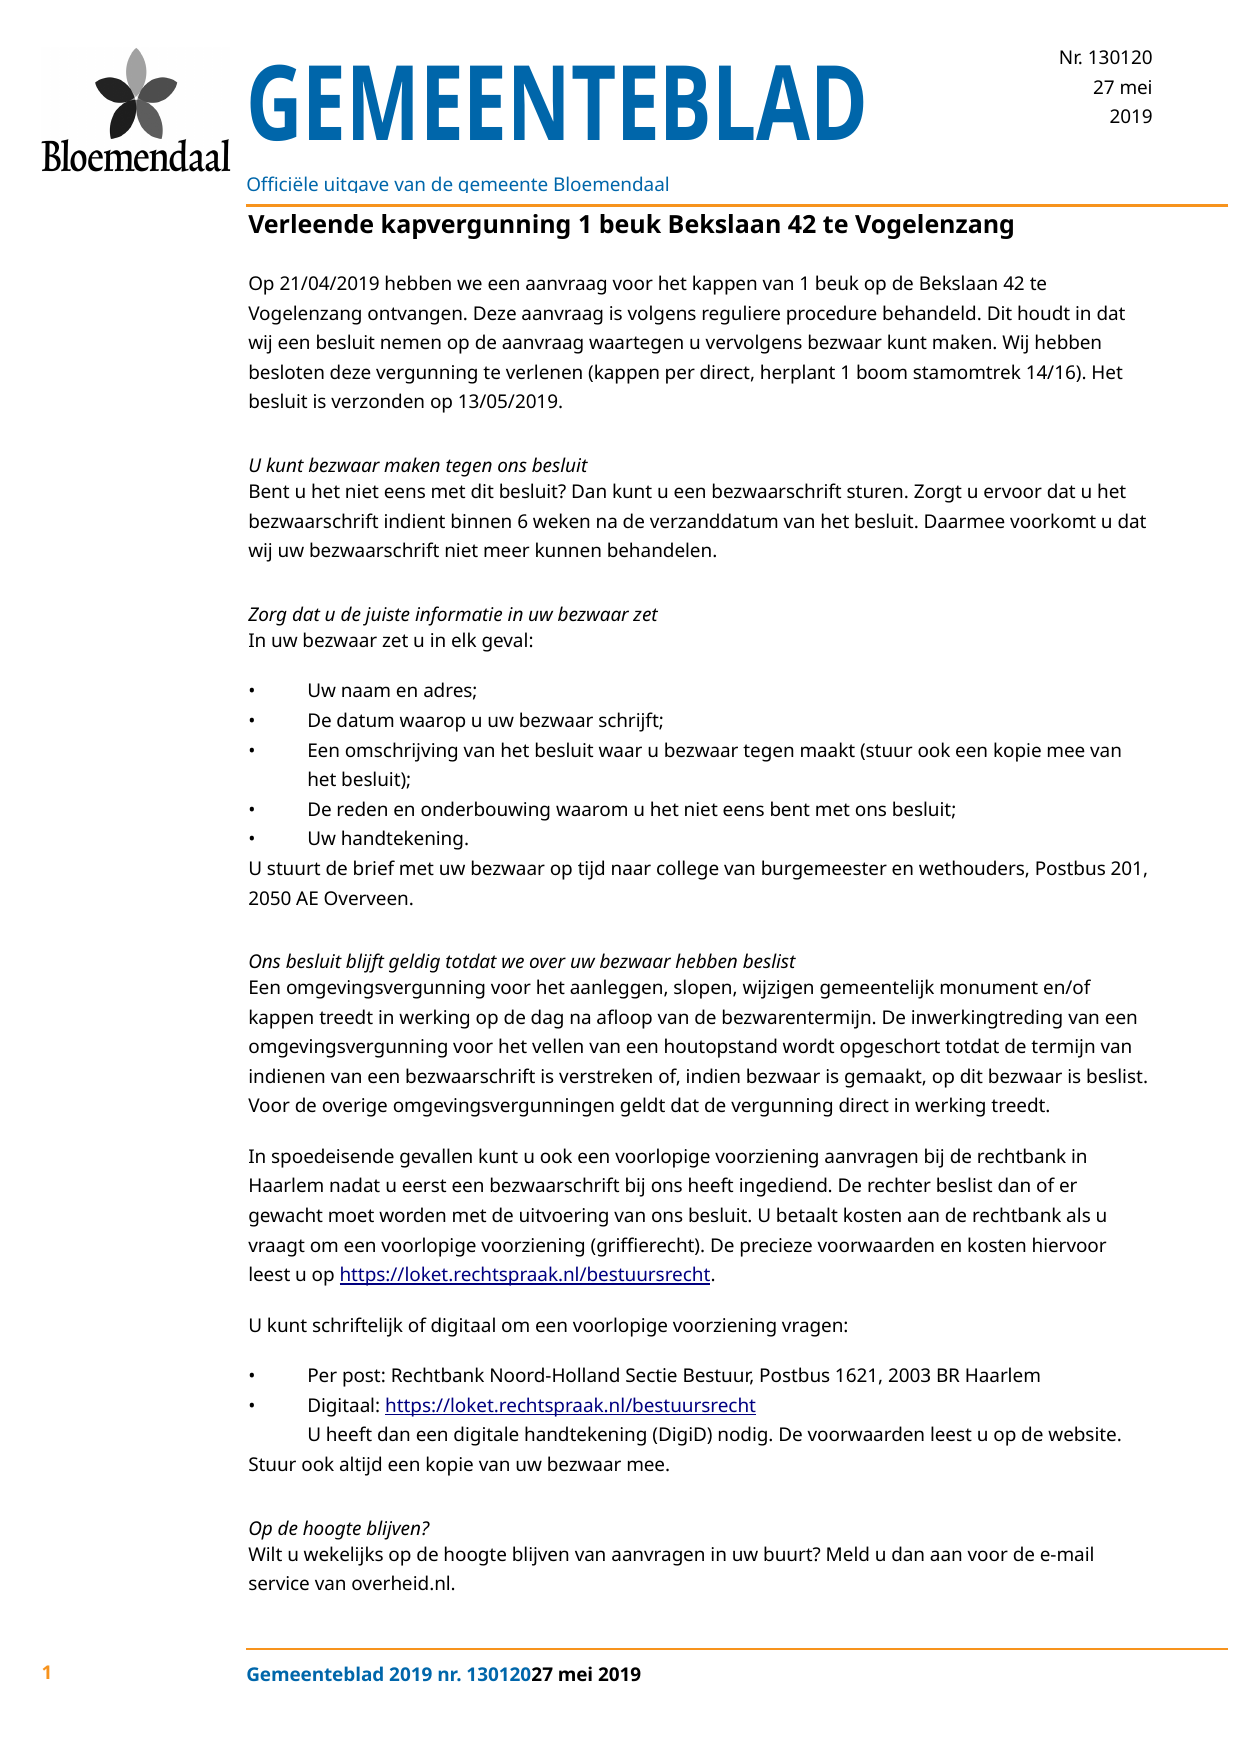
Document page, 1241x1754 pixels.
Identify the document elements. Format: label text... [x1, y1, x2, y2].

text Bent u het niet eens met dit besluit? Dan kunt u een bezwaarschrift sturen. Zorgt u ervoor dat u het bezwaarschrift indient binnen 6 weken na de verzanddatum van het besluit. Daarmee voorkomt u dat wij uw bezwaarschrift niet meer kunnen behandelen. [248, 478, 1152, 563]
text Een omgevingsvergunning voor het aanleggen, slopen, wijzigen gemeentelijk monument en/of kappen treedt in werking op de dag na afloop van de bezwarentermijn. De inwerkingtreding van een omgevingsvergunning voor het vellen van een houtopstand wordt opgeschort totdat de termijn van indienen van een bezwaarschrift is verstreken of, indien bezwaar is gemaakt, op dit bezwaar is beslist. Voor de overige omgevingsvergunningen geldt dat de vergunning direct in werking treedt. [248, 974, 1152, 1118]
picture [41, 47, 231, 172]
list Een omschrijving van het besluit waar u bezwaar tegen maakt (stuur ook een kopie mee van het besluit); [248, 737, 1152, 792]
text Verleende kapvergunning 1 beuk Bekslaan 42 te Vogelenzang [248, 207, 1152, 241]
text In uw bezwaar zet u in elk geval: [248, 627, 1152, 653]
text Op de hoogte blijven? [248, 1515, 1152, 1541]
text U stuurt de brief met uw bezwaar op tijd naar college van burgemeester en wethouders, Postbus 201, 2050 AE Overveen. [248, 855, 1152, 910]
text Wilt u wekelijks op de hoogte blijven van aanvragen in uw buurt? Meld u dan aan voor de e-mail service van overheid.nl. [248, 1541, 1152, 1596]
text U kunt schriftelijk of digitaal om een voorlopige voorziening vragen: [248, 1312, 1152, 1338]
text Ons besluit blijft geldig totdat we over uw bezwaar hebben beslist [248, 949, 1152, 974]
list De reden en onderbouwing waarom u het niet eens bent met ons besluit; [248, 796, 1152, 822]
text Zorg dat u de juiste informatie in uw bezwaar zet [248, 601, 1152, 627]
list Uw handtekening. [248, 826, 1152, 851]
text Op 21/04/2019 hebben we een aanvraag voor het kappen van 1 beuk op de Bekslaan 42 te Vogelenzang ontvangen. Deze aanvraag is volgens reguliere procedure behandeld. Dit houdt in dat wij een besluit nemen op de aanvraag waartegen u vervolgens bezwaar kunt maken. Wij hebben besloten deze vergunning te verlenen (kappen per direct, herplant 1 boom stamomtrek 14/16). Het besluit is verzonden op 13/05/2019. [248, 270, 1152, 414]
text U kunt bezwaar maken tegen ons besluit [248, 453, 1152, 478]
text Stuur ook altijd een kopie van uw bezwaar mee. [248, 1451, 1152, 1477]
list U heeft dan een digitale handtekening (DigiD) nodig. De voorwaarden leest u op de website. [248, 1421, 1152, 1447]
list De datum waarop u uw bezwaar schrijft; [248, 707, 1152, 733]
list Uw naam en adres; [248, 678, 1152, 703]
text In spoedeisende gevallen kunt u ook een voorlopige voorziening aanvragen bij de rechtbank in Haarlem nadat u eerst een bezwaarschrift bij ons heeft ingediend. De rechter beslist dan of er gewacht moet worden met de uitvoering van ons besluit. U betaalt kosten aan de rechtbank als u vraagt om een voorlopige voorziening (griffierecht). De precieze voorwaarden en kosten hiervoor leest u op https://loket.rechtspraak.nl/bestuursrecht. [248, 1143, 1152, 1287]
list Per post: Rechtbank Noord-Holland Sectie Bestuur, Postbus 1621, 2003 BR Haarlem [248, 1362, 1152, 1388]
list Digitaal: https://loket.rechtspraak.nl/bestuursrecht [248, 1392, 1152, 1418]
